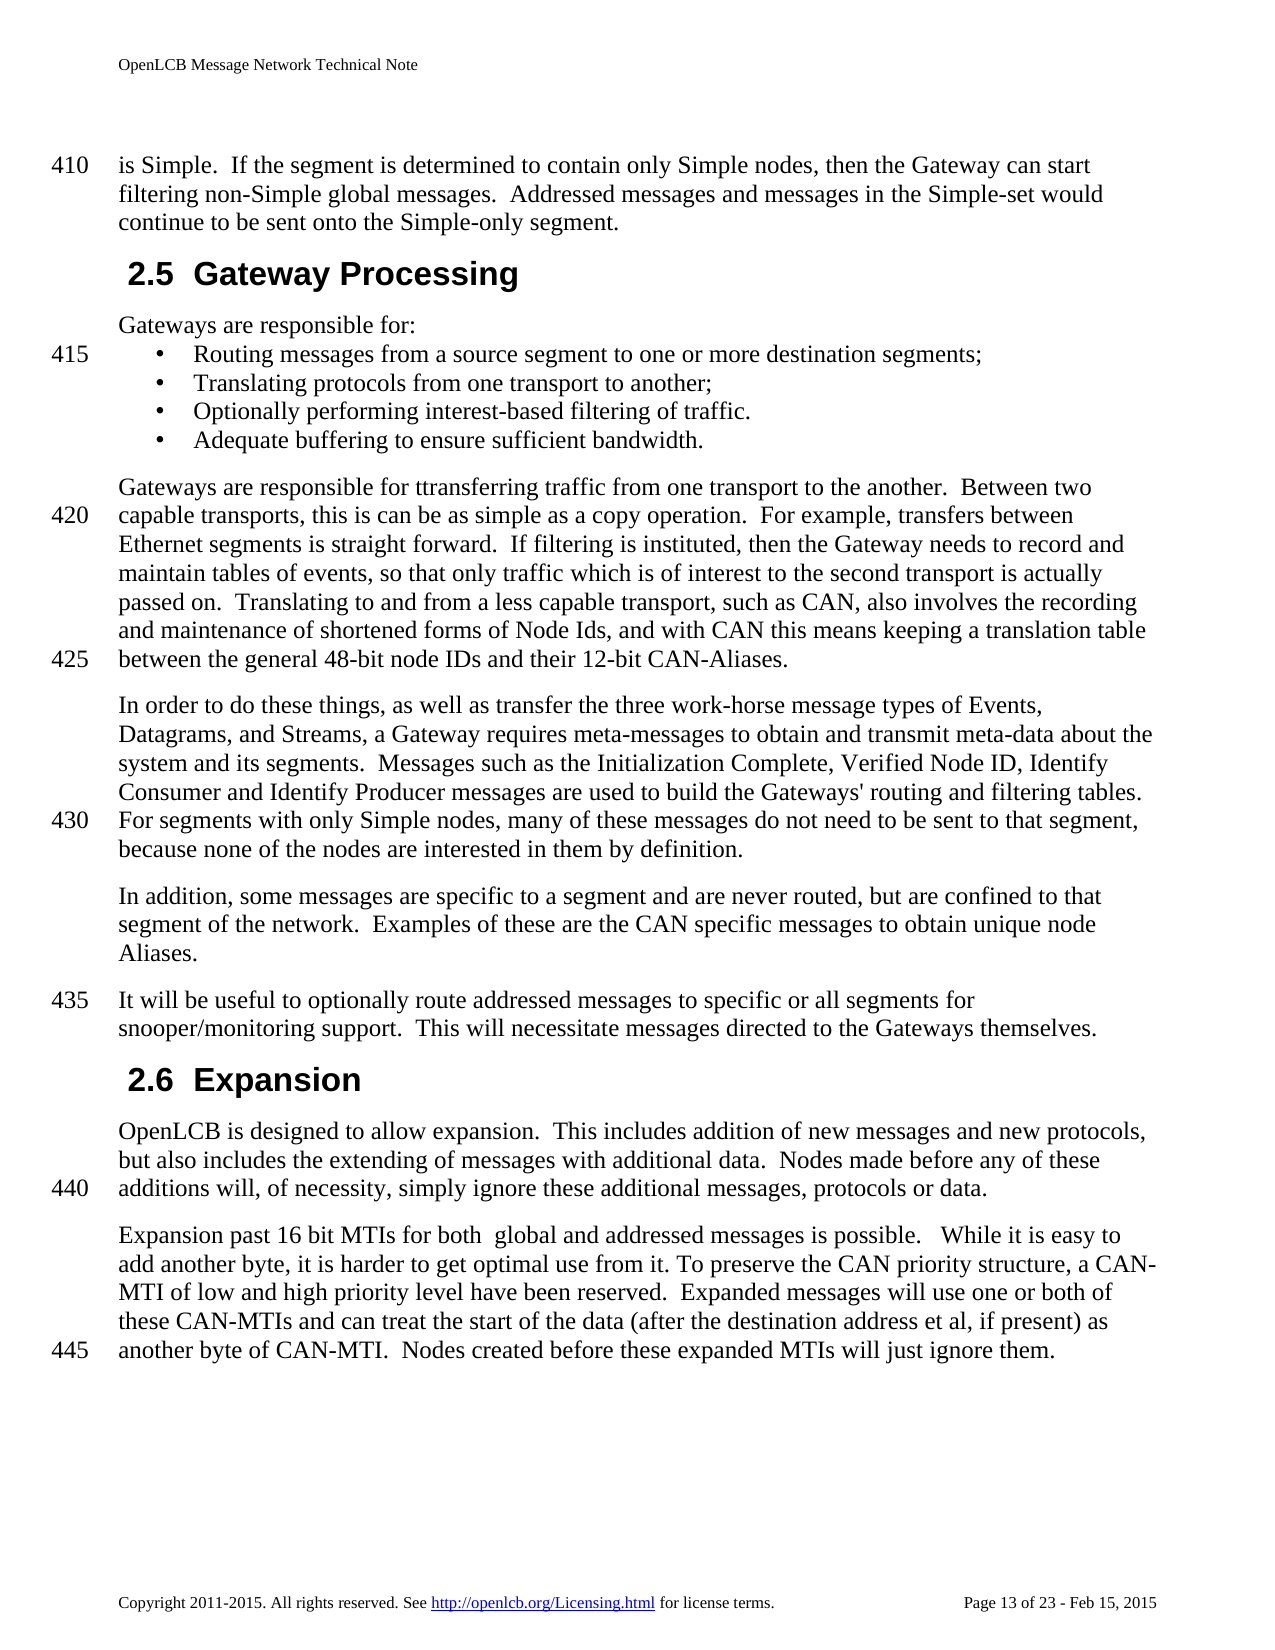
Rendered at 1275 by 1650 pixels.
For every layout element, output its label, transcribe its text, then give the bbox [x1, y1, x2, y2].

list Optionally performing interest-based filtering of traffic. [156, 396, 1157, 425]
text is Simple. If the segment is determined to contain only Simple nodes, then the Gateway can start filtering non-Simple global messages. Addressed messages and messages in the Simple-set would continue to be sent onto the Simple-only segment. [118, 150, 1157, 236]
text It will be useful to optionally route addressed messages to specific or all segments for snooper/monitoring support. This will necessitate messages directed to the Gateways themselves. [118, 985, 1157, 1042]
list Routing messages from a source segment to one or more destination segments; [156, 339, 1157, 368]
text Gateways are responsible for ttransferring traffic from one transport to the another. Between two capable transports, this is can be as simple as a copy operation. For example, transfers between Ethernet segments is straight forward. If filtering is instituted, then the Gateway needs to record and maintain tables of events, so that only traffic which is of interest to the second transport is actually passed on. Translating to and from a less capable transport, such as CAN, also involves the recording and maintenance of shortened forms of Node Ids, and with CAN this means keeping a translation table between the general 48-bit node IDs and their 12-bit CAN-Aliases. [118, 472, 1157, 673]
text In order to do these things, as well as transfer the three work-horse message types of Events, Datagrams, and Streams, a Gateway requires meta-messages to obtain and transmit meta-data about the system and its segments. Messages such as the Initialization Complete, Verified Node ID, Identify Consumer and Identify Producer messages are used to build the Gateways' routing and filtering tables. For segments with only Simple nodes, many of these messages do not need to be sent to that segment, because none of the nodes are interested in them by definition. [118, 691, 1157, 863]
text Gateways are responsible for: [118, 310, 1157, 339]
list Adequate buffering to ensure sufficient bandwidth. [156, 425, 1157, 454]
subtitle Expansion [118, 1060, 1157, 1098]
text In addition, some messages are specific to a segment and are never routed, but are confined to that segment of the network. Examples of these are the CAN specific messages to obtain unique node Aliases. [118, 881, 1157, 967]
text Expansion past 16 bit MTIs for both global and addressed messages is possible. While it is easy to add another byte, it is harder to get optimal use from it. To preserve the CAN priority structure, a CAN-MTI of low and high priority level have been reserved. Expanded messages will use one or both of these CAN-MTIs and can treat the start of the data (after the destination address et al, if present) as another byte of CAN-MTI. Nodes created before these expanded MTIs will just ignore them. [118, 1220, 1157, 1364]
subtitle Gateway Processing [118, 254, 1157, 292]
list Translating protocols from one transport to another; [156, 368, 1157, 396]
text OpenLCB is designed to allow expansion. This includes addition of new messages and new protocols, but also includes the extending of messages with additional data. Nodes made before any of these additions will, of necessity, simply ignore these additional messages, protocols or data. [118, 1116, 1157, 1202]
